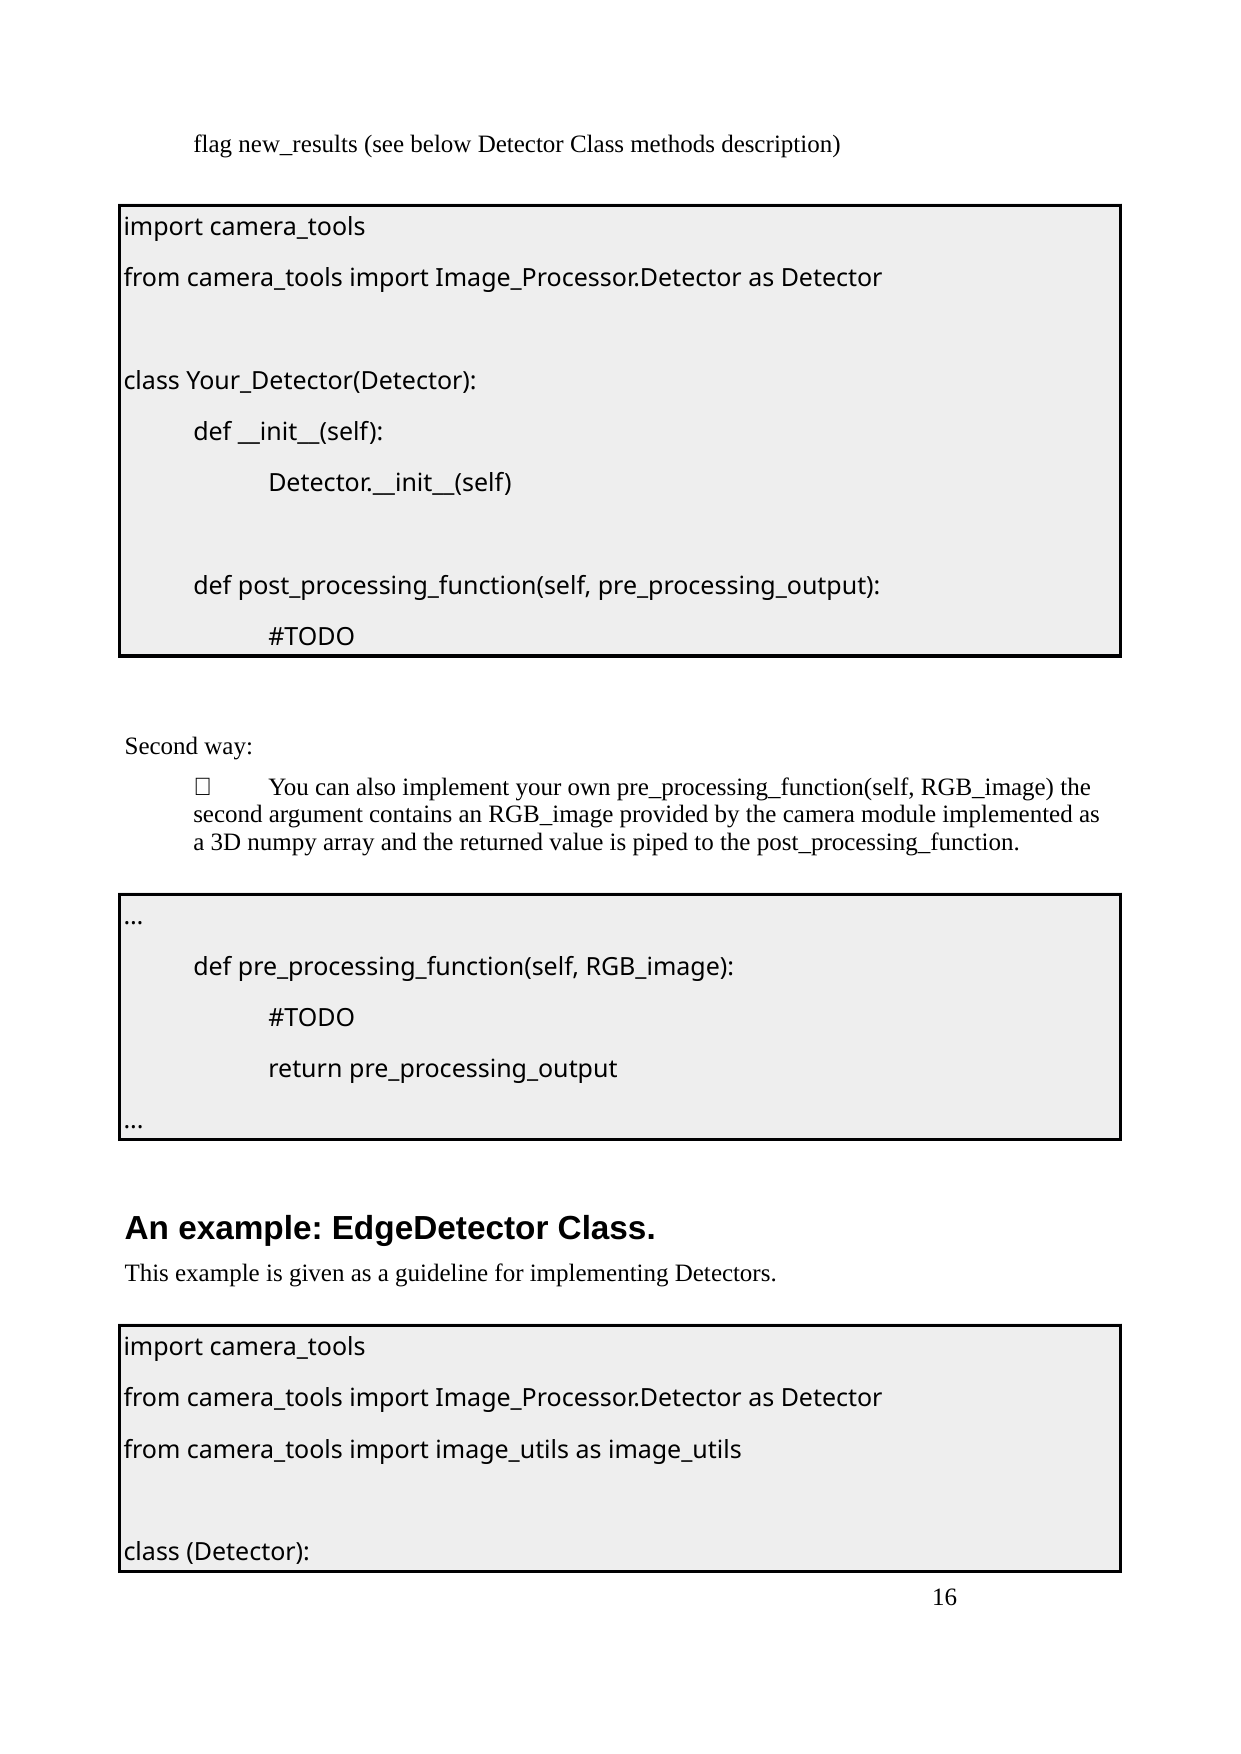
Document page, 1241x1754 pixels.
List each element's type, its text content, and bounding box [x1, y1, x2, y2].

text class Your_Detector(Detector): [121, 357, 1119, 397]
text Detector.__init__(self) [121, 460, 1119, 499]
text from camera_tools import Image_Processor.Detector as Detector [121, 255, 1119, 294]
text … [121, 896, 1119, 932]
text from camera_tools import image_utils as image_utils [121, 1426, 1119, 1465]
text Second way: [118, 732, 1122, 766]
list flag new_results (see below Detector Class methods description) [156, 124, 1122, 164]
text This example is given as a guideline for implementing Detectors. [118, 1253, 1122, 1287]
text #TODO [121, 613, 1119, 654]
text def __init__(self): [121, 409, 1119, 448]
text def pre_processing_function(self, RGB_image): [121, 944, 1119, 983]
list You can also implement your own pre_processing_function(self, RGB_image) the second argument contains an RGB_image provided by the camera module implemented as a 3D numpy array and the returned value is piped to the post_processing_function. [156, 766, 1122, 890]
text from camera_tools import Image_Processor.Detector as Detector [121, 1375, 1119, 1414]
text ... [121, 1097, 1119, 1138]
text return pre_processing_output [121, 1045, 1119, 1085]
text def post_processing_function(self, pre_processing_output): [121, 562, 1119, 602]
text class (Detector): [121, 1529, 1119, 1570]
text #TODO [121, 994, 1119, 1034]
text import camera_tools [121, 1327, 1119, 1363]
text import camera_tools [121, 207, 1119, 243]
text An example: EdgeDetector Class. [118, 1203, 1122, 1247]
